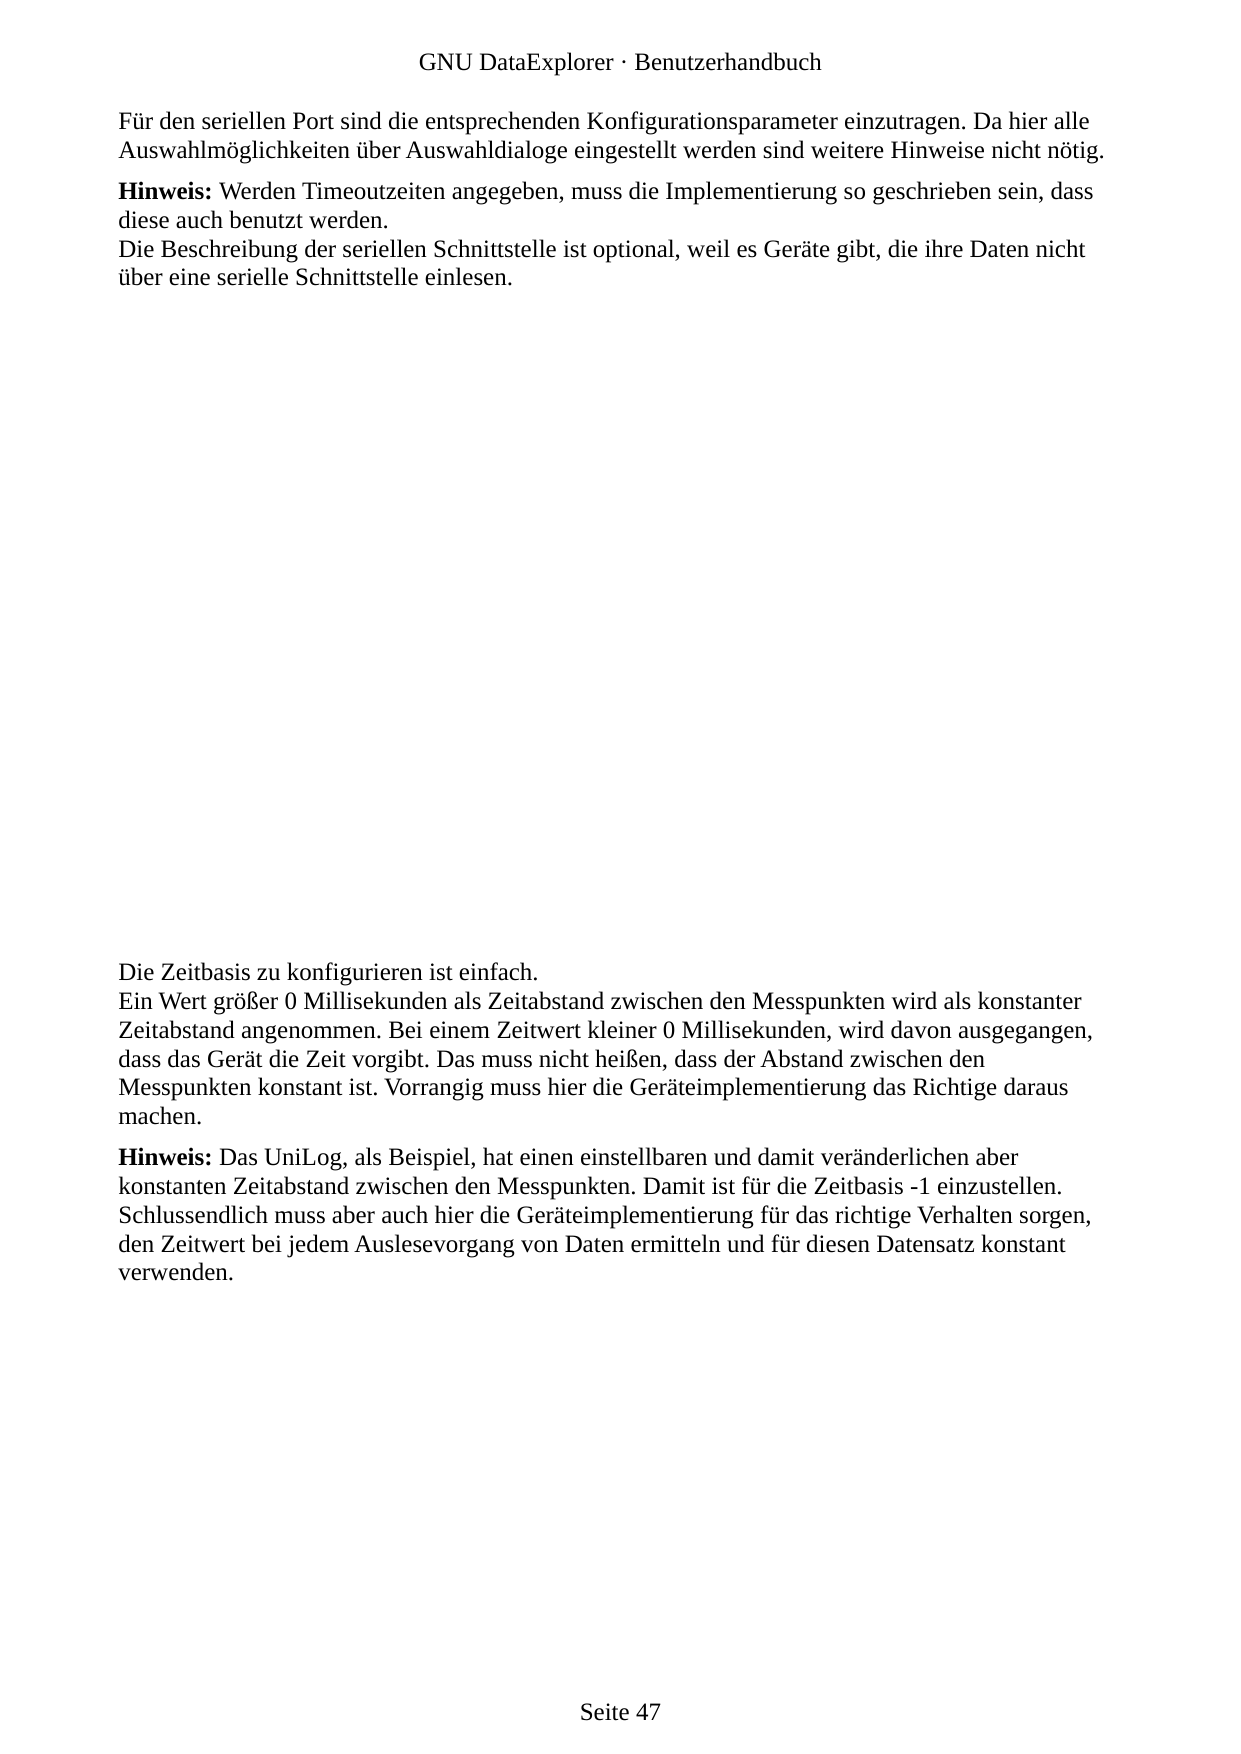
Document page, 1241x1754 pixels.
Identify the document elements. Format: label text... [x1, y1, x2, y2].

text Die Zeitbasis zu konfigurieren ist einfach. Ein Wert größer 0 Millisekunden als Zeitabstand zwischen den Messpunkten wird als konstanter Zeitabstand angenommen. Bei einem Zeitwert kleiner 0 Millisekunden, wird davon ausgegangen, dass das Gerät die Zeit vorgibt. Das muss nicht heißen, dass der Abstand zwischen den Messpunkten konstant ist. Vorrangig muss hier die Geräteimplementierung das Richtige daraus machen. [118, 957, 1122, 1130]
text Für den seriellen Port sind die entsprechenden Konfigurationsparameter einzutragen. Da hier alle Auswahlmöglichkeiten über Auswahldialoge eingestellt werden sind weitere Hinweise nicht nötig. [118, 106, 1122, 164]
text Hinweis: Das UniLog, als Beispiel, hat einen einstellbaren und damit veränderlichen aber konstanten Zeitabstand zwischen den Messpunkten. Damit ist für die Zeitbasis -1 einzustellen. Schlussendlich muss aber auch hier die Geräteimplementierung für das richtige Verhalten sorgen, den Zeitwert bei jedem Auslesevorgang von Daten ermitteln und für diesen Datensatz konstant verwenden. [118, 1142, 1122, 1545]
text Hinweis: Werden Timeoutzeiten angegeben, muss die Implementierung so geschrieben sein, dass diese auch benutzt werden. Die Beschreibung der seriellen Schnittstelle ist optional, weil es Geräte gibt, die ihre Daten nicht über eine serielle Schnittstelle einlesen. [118, 176, 1122, 291]
